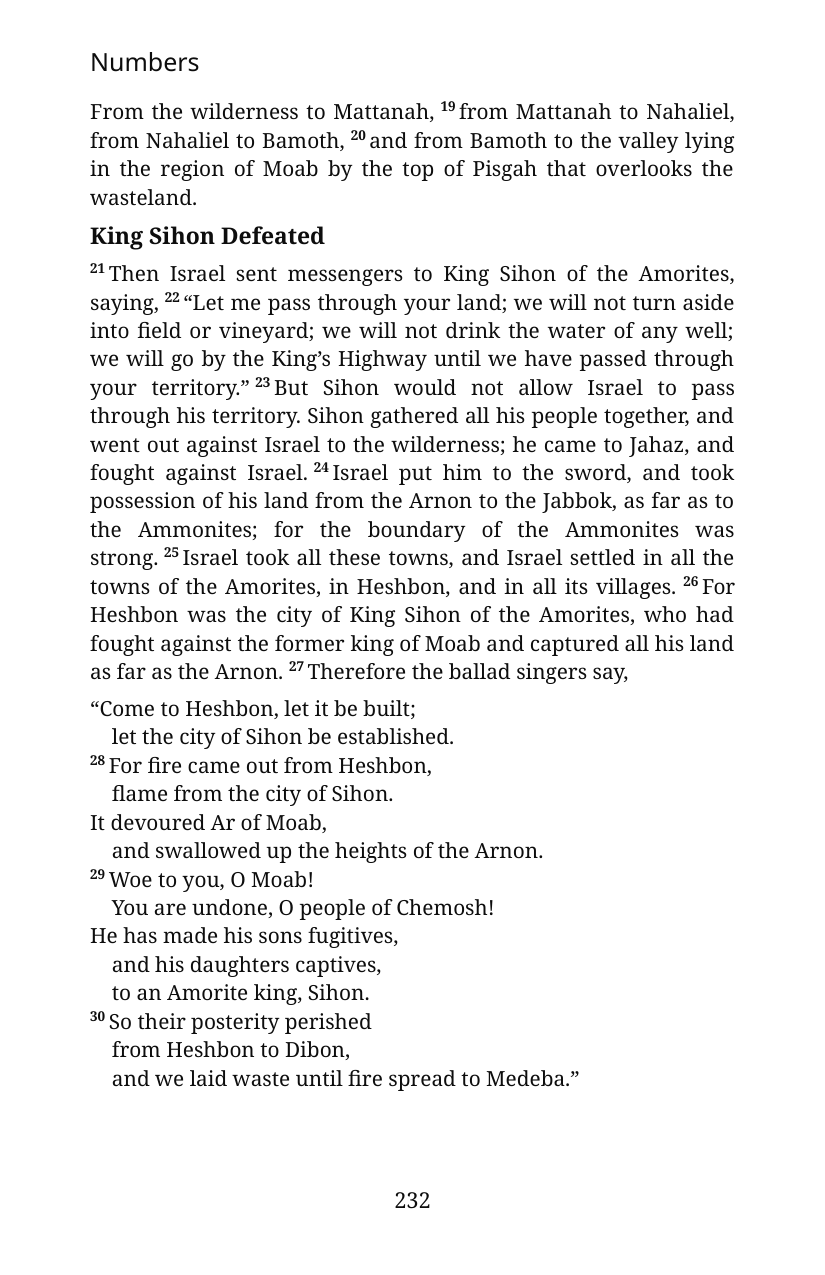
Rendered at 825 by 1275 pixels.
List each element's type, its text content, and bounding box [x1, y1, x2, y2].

text King Sihon Defeated [90, 219, 735, 251]
text From the wilderness to Mattanah, 19 from Mattanah to Nahaliel, from Nahaliel to Bamoth, 20 and from Bamoth to the valley lying in the region of Moab by the top of Pisgah that overlooks the wasteland. [90, 97, 735, 211]
text 21 Then Israel sent messengers to King Sihon of the Amorites, saying, 22 “Let me pass through your land; we will not turn aside into field or vineyard; we will not drink the water of any well; we will go by the King’s Highway until we have passed through your territory.” 23 But Sihon would not allow Israel to pass through his territory. Sihon gathered all his people together, and went out against Israel to the wilderness; he came to Jahaz, and fought against Israel. 24 Israel put him to the sword, and took possession of his land from the Arnon to the Jabbok, as far as to the Ammonites; for the boundary of the Ammonites was strong. 25 Israel took all these towns, and Israel settled in all the towns of the Amorites, in Heshbon, and in all its villages. 26 For Heshbon was the city of King Sihon of the Amorites, who had fought against the former king of Moab and captured all his land as far as the Arnon. 27 Therefore the ballad singers say, [90, 259, 735, 686]
text “Come to Heshbon, let it be built; let the city of Sihon be established. 28 For fire came out from Heshbon, flame from the city of Sihon. It devoured Ar of Moab, and swallowed up the heights of the Arnon. 29 Woe to you, O Moab! You are undone, O people of Chemosh! He has made his sons fugitives, and his daughters captives, to an Amorite king, Sihon. 30 So their posterity perished from Heshbon to Dibon, and we laid waste until fire spread to Medeba.” [90, 694, 735, 1092]
